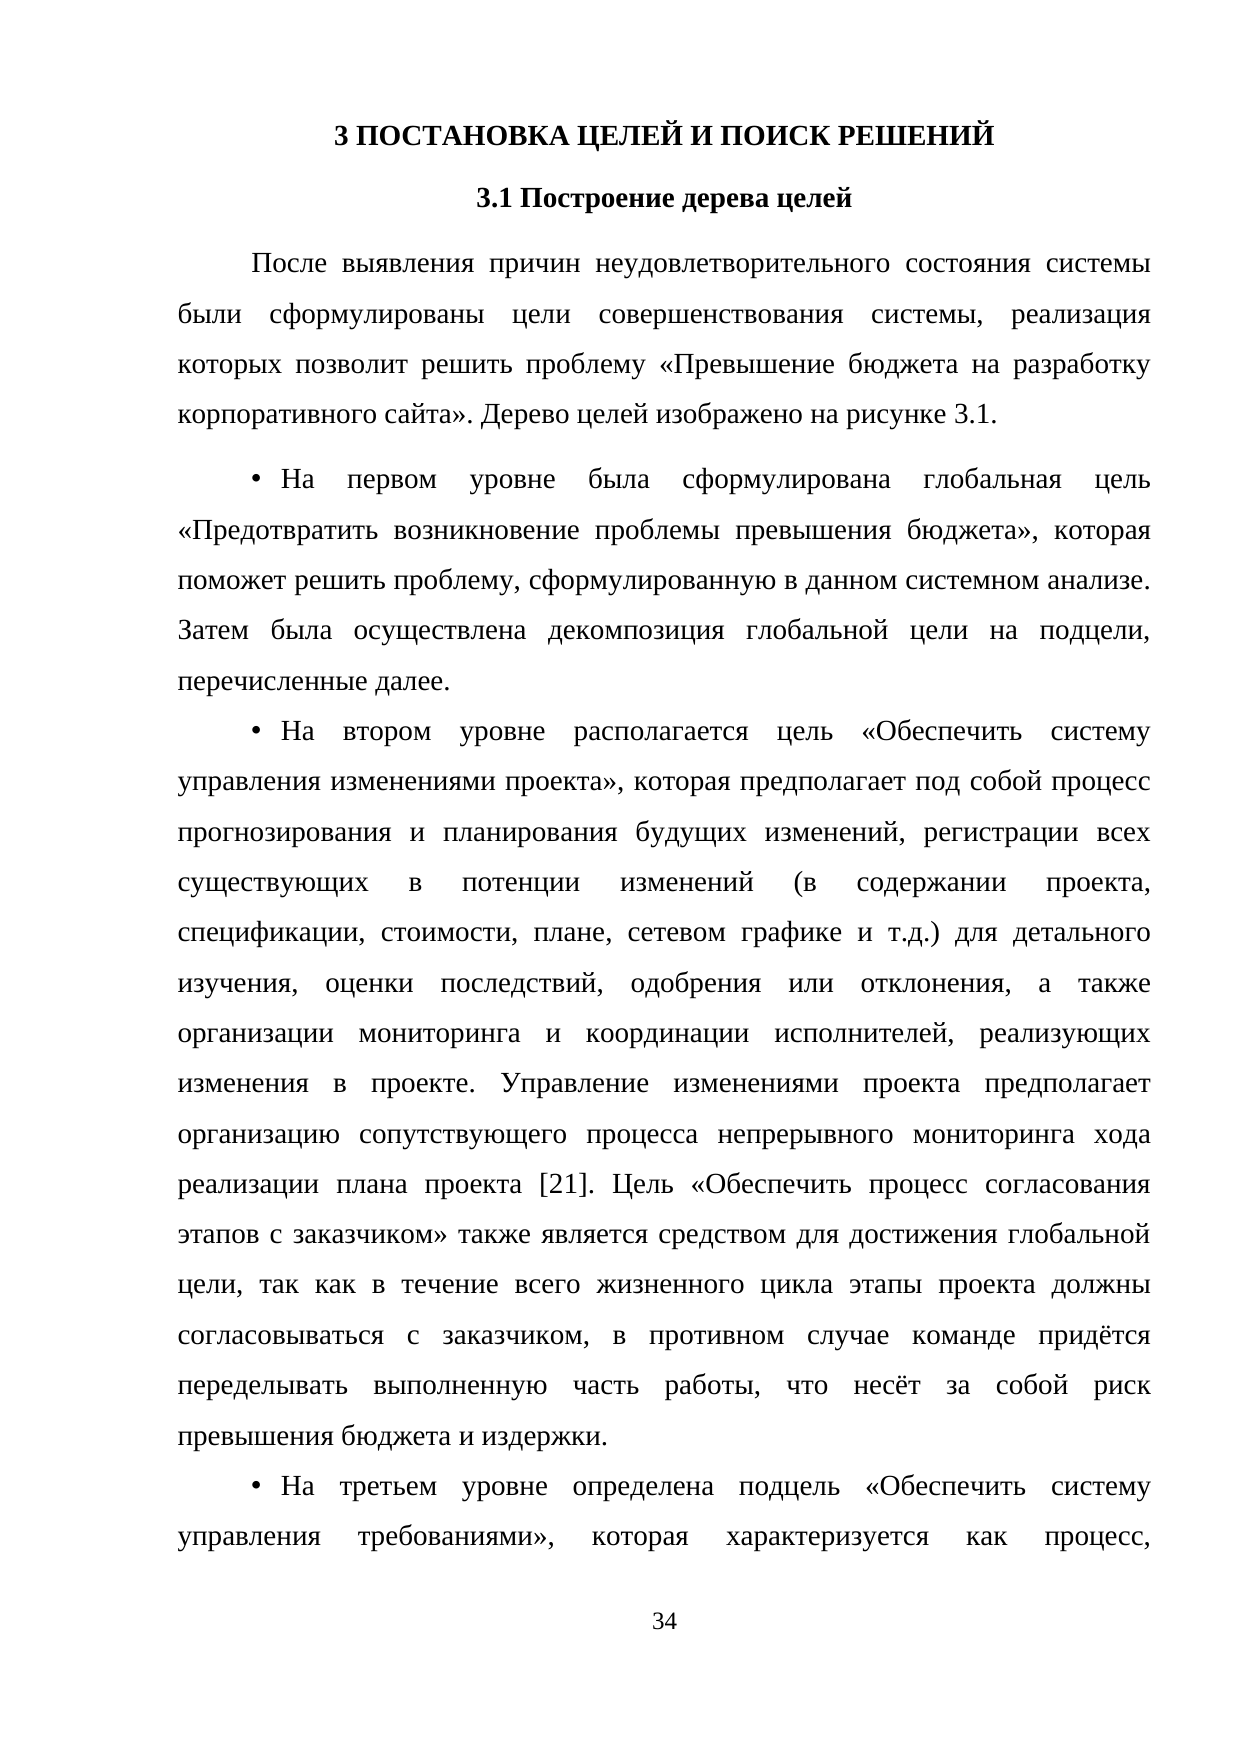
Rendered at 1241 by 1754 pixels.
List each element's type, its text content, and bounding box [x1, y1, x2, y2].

text После выявления причин неудовлетворительного состояния системы были сформулированы цели совершенствования системы, реализация которых позволит решить проблему «Превышение бюджета на разработку корпоративного сайта». Дерево целей изображено на рисунке 3.1. [177, 245, 1152, 430]
list На втором уровне располагается цель «Обеспечить систему управления изменениями проекта», которая предполагает под собой процесс прогнозирования и планирования будущих изменений, регистрации всех существующих в потенции изменений (в содержании проекта, спецификации, стоимости, плане, сетевом графике и т.д.) для детального изучения, оценки последствий, одобрения или отклонения, а также организации мониторинга и координации исполнителей, реализующих изменения в проекте. Управление изменениями проекта предполагает организацию сопутствующего процесса непрерывного мониторинга хода реализации плана проекта [21]. Цель «Обеспечить процесс согласования этапов с заказчиком» также является средством для достижения глобальной цели, так как в течение всего жизненного цикла этапы проекта должны согласовываться с заказчиком, в противном случае команде придётся переделывать выполненную часть работы, что несёт за собой риск превышения бюджета и издержки. [177, 713, 1152, 1451]
subtitle 3 ПОСТАНОВКА ЦЕЛЕЙ И ПОИСК РЕШЕНИЙ [177, 118, 1152, 152]
list На первом уровне была сформулирована глобальная цель «Предотвратить возникновение проблемы превышения бюджета», которая поможет решить проблему, сформулированную в данном системном анализе. Затем была осуществлена декомпозиция глобальной цели на подцели, перечисленные далее. [177, 461, 1152, 696]
list На третьем уровне определена подцель «Обеспечить систему управления требованиями», которая характеризуется как процесс, [177, 1468, 1152, 1552]
subtitle 3.1 Построение дерева целей [177, 180, 1152, 214]
